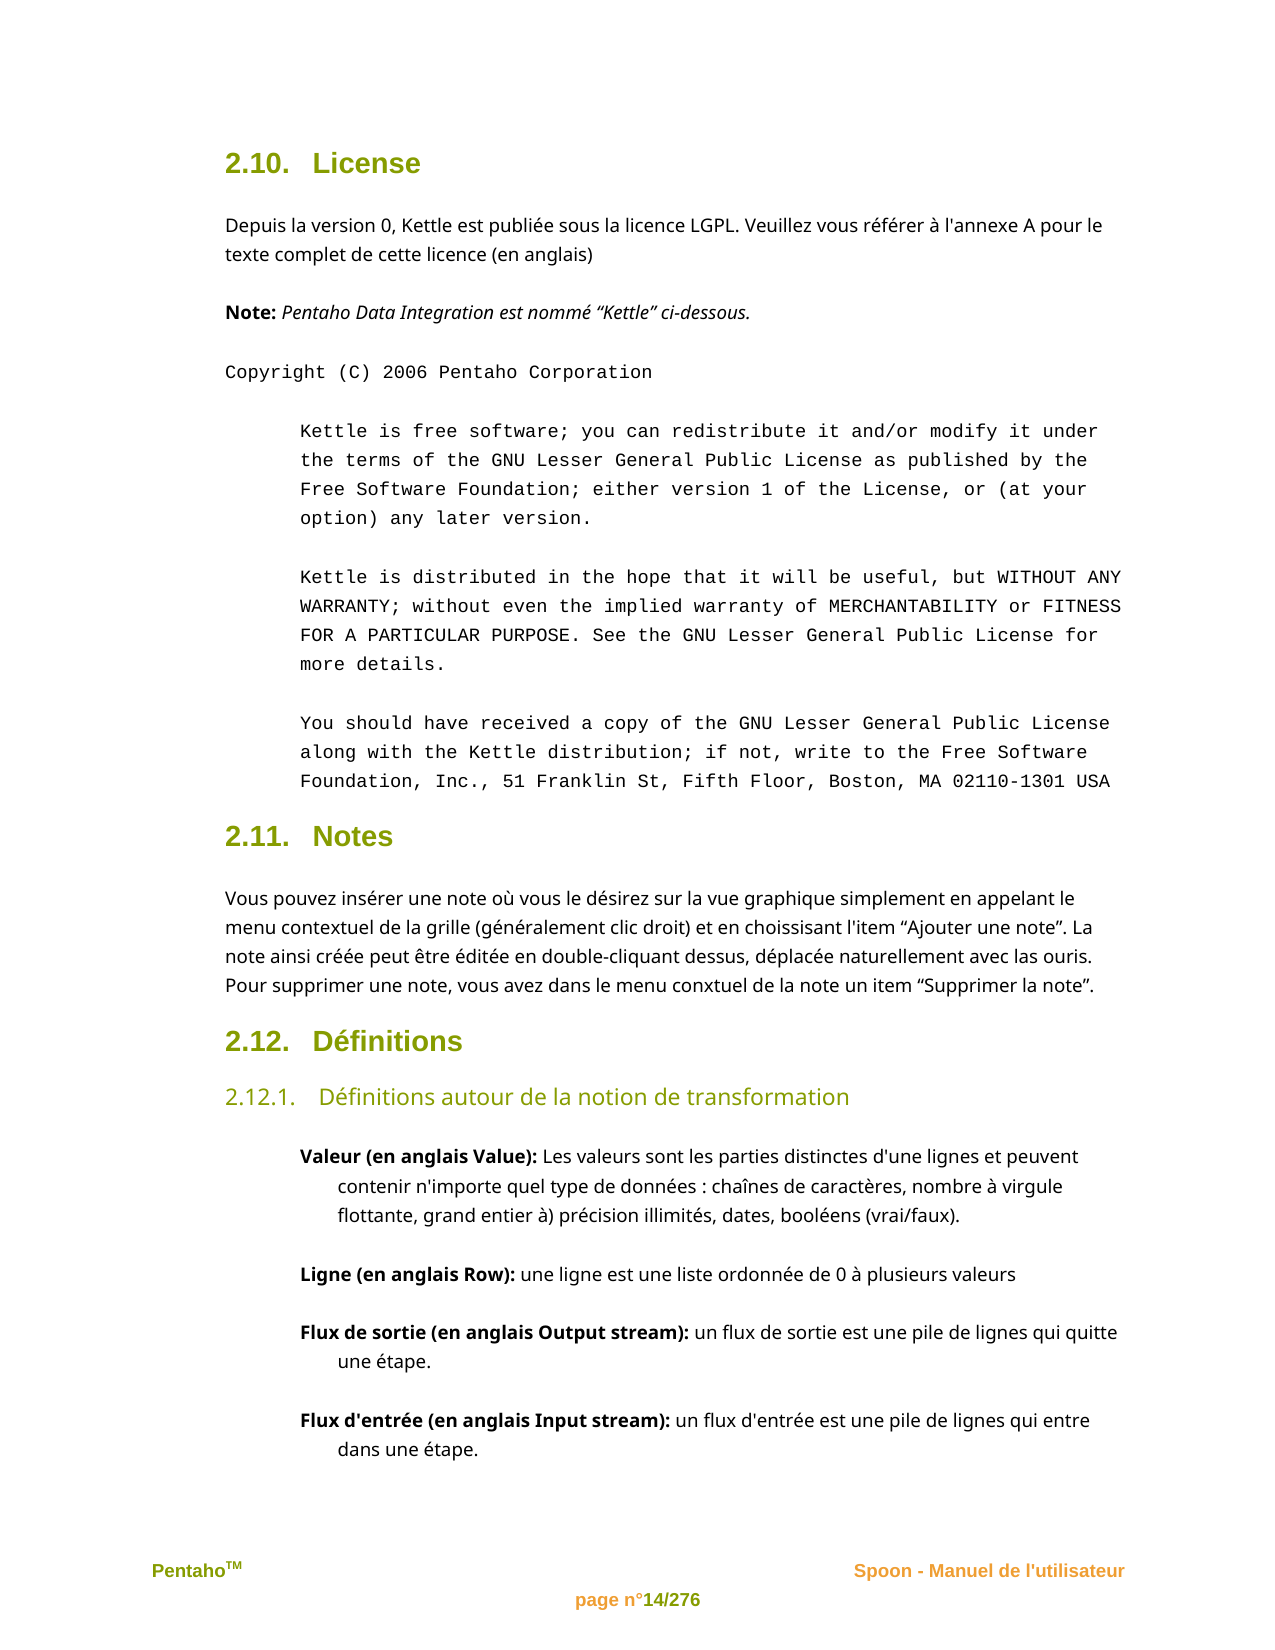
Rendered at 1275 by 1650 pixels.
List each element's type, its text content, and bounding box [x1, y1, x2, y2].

text Depuis la version 0, Kettle est publiée sous la licence LGPL. Veuillez vous référer à l'annexe A pour le texte complet de cette licence (en anglais) [225, 209, 1125, 267]
text Kettle is free software; you can redistribute it and/or modify it under the terms of the GNU Lesser General Public License as published by the Free Software Foundation; either version 1 of the License, or (at your option) any later version. [300, 414, 1125, 530]
text Valeur (en anglais Value): Les valeurs sont les parties distinctes d'une lignes et peuvent contenir n'importe quel type de données : chaînes de caractères, nombre à virgule flottante, grand entier à) précision illimités, dates, booléens (vrai/faux). [300, 1141, 1125, 1228]
text Vous pouvez insérer une note où vous le désirez sur la vue graphique simplement en appelant le menu contextuel de la grille (généralement clic droit) et en choissisant l'item “Ajouter une note”. La note ainsi créée peut être éditée en double-cliquant dessus, déplacée naturellement avec las ouris. Pour supprimer une note, vous avez dans le menu conxtuel de la note un item “Supprimer la note”. [225, 882, 1125, 998]
subtitle License [225, 150, 1125, 179]
text Flux d'entrée (en anglais Input stream): un flux d'entrée est une pile de lignes qui entre dans une étape. [300, 1404, 1125, 1462]
subtitle Notes [225, 823, 1125, 852]
text Copyright (C) 2006 Pentaho Corporation [225, 355, 1125, 384]
text Ligne (en anglais Row): une ligne est une liste ordonnée de 0 à plusieurs valeurs [300, 1258, 1125, 1287]
text Flux de sortie (en anglais Output stream): un flux de sortie est une pile de lignes qui quitte une étape. [300, 1316, 1125, 1374]
text Note: Pentaho Data Integration est nommé “Kettle” ci-dessous. [225, 296, 1125, 326]
subtitle Définitions [225, 1028, 1125, 1057]
text You should have received a copy of the GNU Lesser General Public License along with the Kettle distribution; if not, write to the Free Software Foundation, Inc., 51 Franklin St, Fifth Floor, Boston, MA 02110-1301 USA [300, 706, 1125, 793]
subtitle Définitions autour de la notion de transformation [225, 1082, 1125, 1111]
text Kettle is distributed in the hope that it will be useful, but WITHOUT ANY WARRANTY; without even the implied warranty of MERCHANTABILITY or FITNESS FOR A PARTICULAR PURPOSE. See the GNU Lesser General Public License for more details. [300, 560, 1125, 677]
